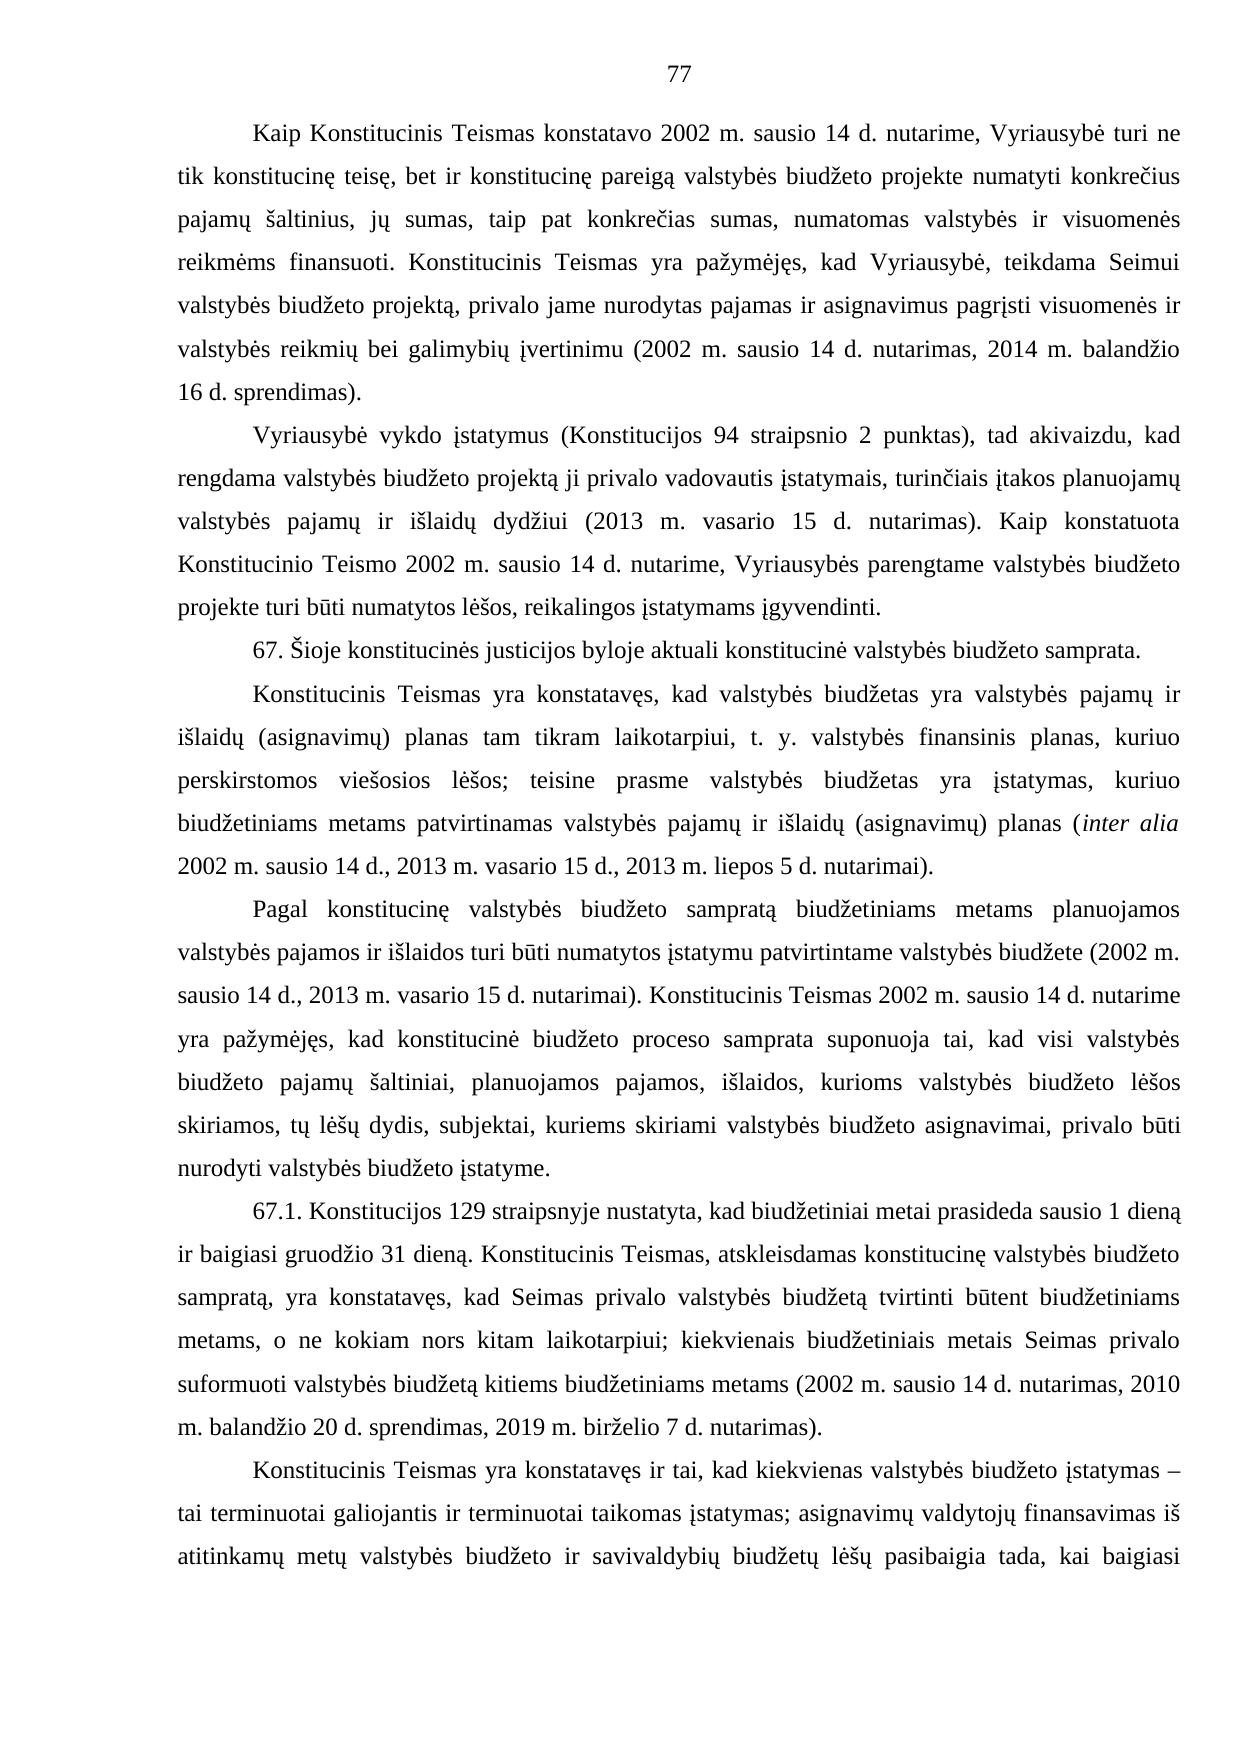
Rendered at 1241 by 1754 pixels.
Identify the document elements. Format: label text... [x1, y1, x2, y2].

text 67.1. Konstitucijos 129 straipsnyje nustatyta, kad biudžetiniai metai prasideda sausio 1 dieną ir baigiasi gruodžio 31 dieną. Konstitucinis Teismas, atskleisdamas konstitucinę valstybės biudžeto sampratą, yra konstatavęs, kad Seimas privalo valstybės biudžetą tvirtinti būtent biudžetiniams metams, o ne kokiam nors kitam laikotarpiui; kiekvienais biudžetiniais metais Seimas privalo suformuoti valstybės biudžetą kitiems biudžetiniams metams (2002 m. sausio 14 d. nutarimas, 2010 m. balandžio 20 d. sprendimas, 2019 m. birželio 7 d. nutarimas). [177, 1196, 1181, 1441]
text Konstitucinis Teismas yra konstatavęs ir tai, kad kiekvienas valstybės biudžeto įstatymas – tai terminuotai galiojantis ir terminuotai taikomas įstatymas; asignavimų valdytojų finansavimas iš atitinkamų metų valstybės biudžeto ir savivaldybių biudžetų lėšų pasibaigia tada, kai baigiasi [177, 1455, 1181, 1570]
text Konstitucinis Teismas yra konstatavęs, kad valstybės biudžetas yra valstybės pajamų ir išlaidų (asignavimų) planas tam tikram laikotarpiui, t. y. valstybės finansinis planas, kuriuo perskirstomos viešosios lėšos; teisine prasme valstybės biudžetas yra įstatymas, kuriuo biudžetiniams metams patvirtinamas valstybės pajamų ir išlaidų (asignavimų) planas (inter alia 2002 m. sausio 14 d., 2013 m. vasario 15 d., 2013 m. liepos 5 d. nutarimai). [177, 679, 1181, 880]
text 67. Šioje konstitucinės justicijos byloje aktuali konstitucinė valstybės biudžeto samprata. [177, 636, 1181, 664]
text Pagal konstitucinę valstybės biudžeto sampratą biudžetiniams metams planuojamos valstybės pajamos ir išlaidos turi būti numatytos įstatymu patvirtintame valstybės biudžete (2002 m. sausio 14 d., 2013 m. vasario 15 d. nutarimai). Konstitucinis Teismas 2002 m. sausio 14 d. nutarime yra pažymėjęs, kad konstitucinė biudžeto proceso samprata suponuoja tai, kad visi valstybės biudžeto pajamų šaltiniai, planuojamos pajamos, išlaidos, kurioms valstybės biudžeto lėšos skiriamos, tų lėšų dydis, subjektai, kuriems skiriami valstybės biudžeto asignavimai, privalo būti nurodyti valstybės biudžeto įstatyme. [177, 894, 1181, 1182]
text Kaip Konstitucinis Teismas konstatavo 2002 m. sausio 14 d. nutarime, Vyriausybė turi ne tik konstitucinę teisę, bet ir konstitucinę pareigą valstybės biudžeto projekte numatyti konkrečius pajamų šaltinius, jų sumas, taip pat konkrečias sumas, numatomas valstybės ir visuomenės reikmėms finansuoti. Konstitucinis Teismas yra pažymėjęs, kad Vyriausybė, teikdama Seimui valstybės biudžeto projektą, privalo jame nurodytas pajamas ir asignavimus pagrįsti visuomenės ir valstybės reikmių bei galimybių įvertinimu (2002 m. sausio 14 d. nutarimas, 2014 m. balandžio 16 d. sprendimas). [177, 118, 1181, 406]
text Vyriausybė vykdo įstatymus (Konstitucijos 94 straipsnio 2 punktas), tad akivaizdu, kad rengdama valstybės biudžeto projektą ji privalo vadovautis įstatymais, turinčiais įtakos planuojamų valstybės pajamų ir išlaidų dydžiui (2013 m. vasario 15 d. nutarimas). Kaip konstatuota Konstitucinio Teismo 2002 m. sausio 14 d. nutarime, Vyriausybės parengtame valstybės biudžeto projekte turi būti numatytos lėšos, reikalingos įstatymams įgyvendinti. [177, 420, 1181, 621]
